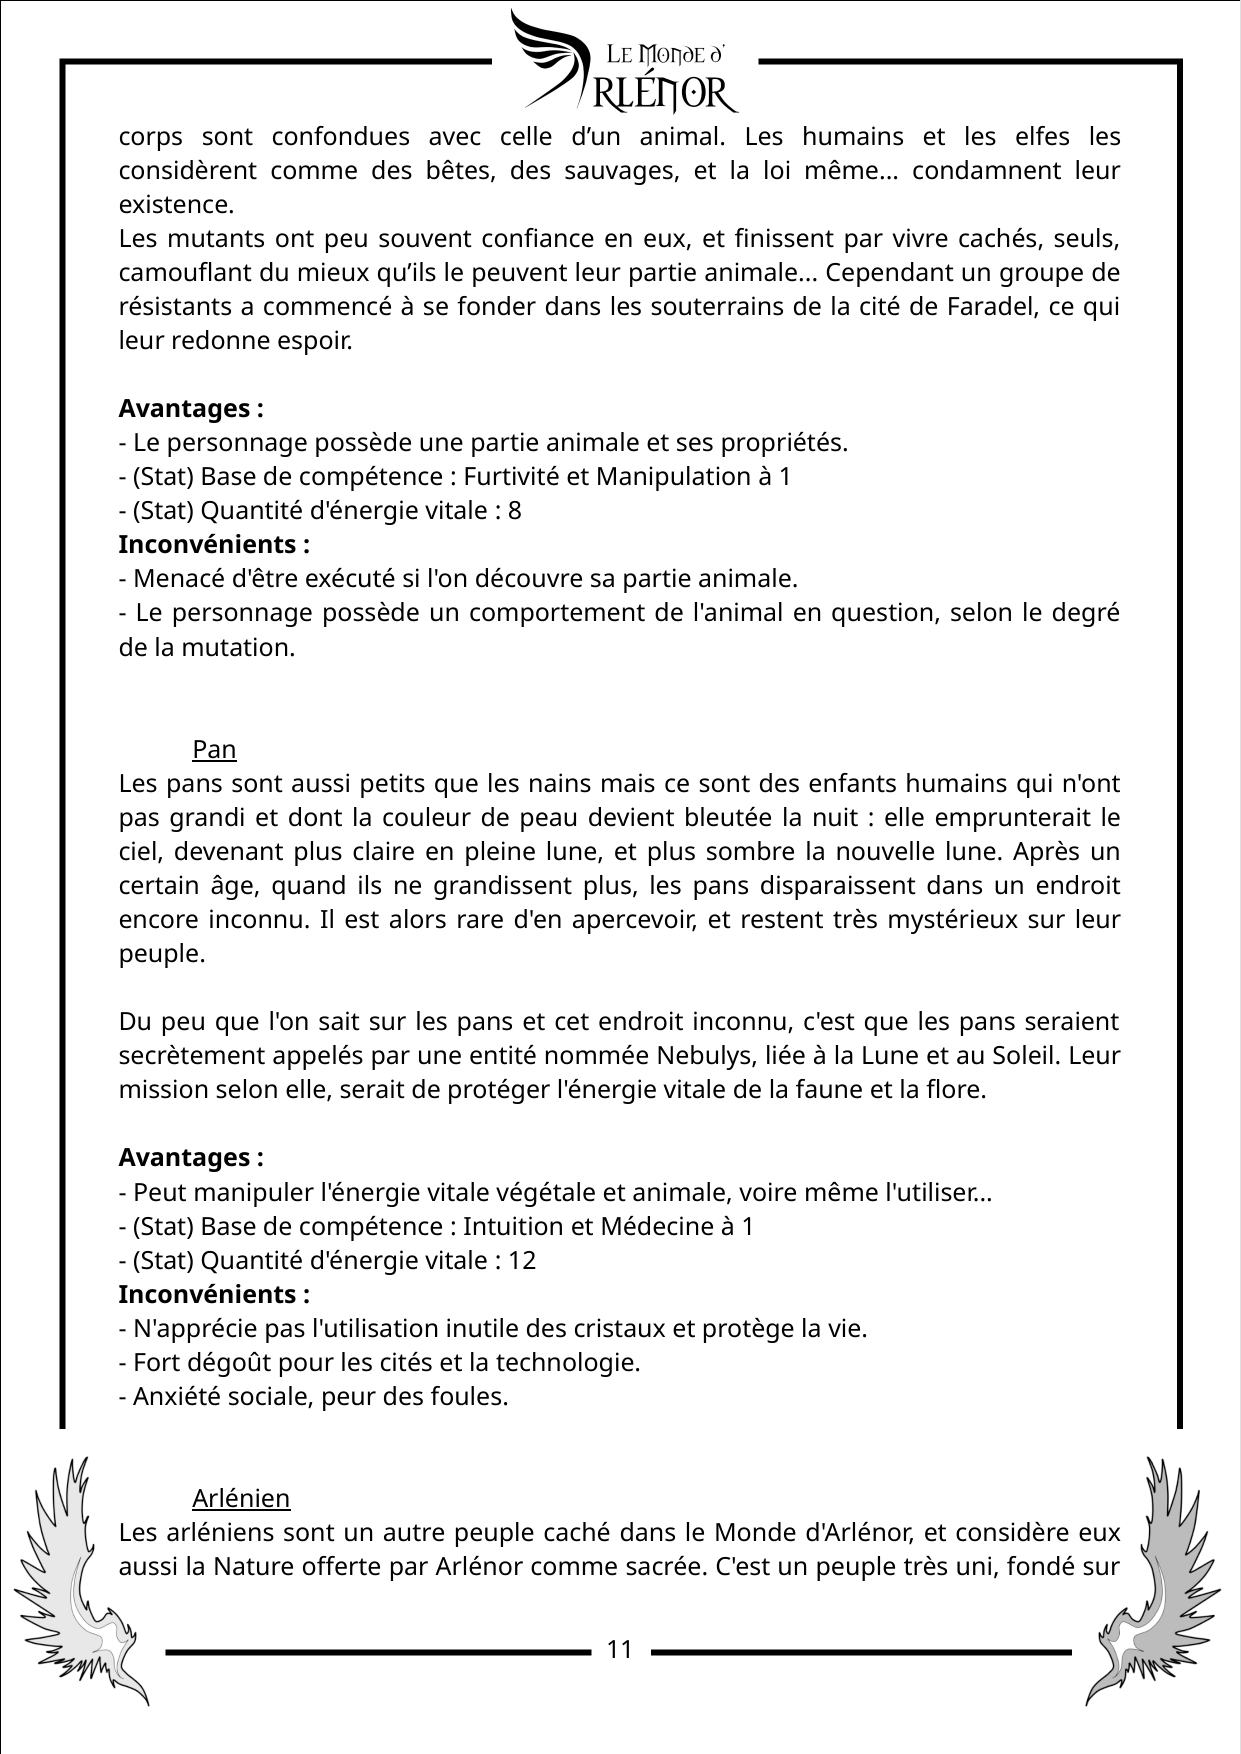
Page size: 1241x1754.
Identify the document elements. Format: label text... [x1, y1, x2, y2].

text - (Stat) Quantité d'énergie vitale : 12 [118, 1242, 1122, 1276]
text - Le personnage possède un comportement de l'animal en question, selon le degré de la mutation. [118, 595, 1122, 663]
text - (Stat) Base de compétence : Furtivité et Manipulation à 1 [118, 459, 1122, 493]
text Pan [118, 731, 1122, 765]
text Avantages : [118, 1140, 1122, 1174]
text Inconvénients : [118, 527, 1122, 561]
text - (Stat) Base de compétence : Intuition et Médecine à 1 [118, 1208, 1122, 1242]
text - (Stat) Quantité d'énergie vitale : 8 [118, 493, 1122, 527]
text Avantages : [118, 391, 1122, 425]
text - Menacé d'être exécuté si l'on découvre sa partie animale. [118, 561, 1122, 595]
text Les mutants ont peu souvent confiance en eux, et finissent par vivre cachés, seuls, camouflant du mieux qu’ils le peuvent leur partie animale... Cependant un groupe de résistants a commencé à se fonder dans les souterrains de la cité de Faradel, ce qui leur redonne espoir. [118, 220, 1122, 357]
text - Fort dégoût pour les cités et la technologie. [118, 1344, 1122, 1378]
text Arlénien [118, 1481, 1122, 1515]
text - N'apprécie pas l'utilisation inutile des cristaux et protège la vie. [118, 1310, 1122, 1344]
text corps sont confondues avec celle d’un animal. Les humains et les elfes les considèrent comme des bêtes, des sauvages, et la loi même... condamnent leur existence. [118, 118, 1122, 220]
picture [1, 1, 1240, 1754]
text - Le personnage possède une partie animale et ses propriétés. [118, 425, 1122, 459]
text Du peu que l'on sait sur les pans et cet endroit inconnu, c'est que les pans seraient secrètement appelés par une entité nommée Nebulys, liée à la Lune et au Soleil. Leur mission selon elle, serait de protéger l'énergie vitale de la faune et la flore. [118, 1004, 1122, 1106]
text Les arléniens sont un autre peuple caché dans le Monde d'Arlénor, et considère eux aussi la Nature offerte par Arlénor comme sacrée. C'est un peuple très uni, fondé sur [118, 1515, 1122, 1583]
text - Peut manipuler l'énergie vitale végétale et animale, voire même l'utiliser... [118, 1174, 1122, 1208]
text Les pans sont aussi petits que les nains mais ce sont des enfants humains qui n'ont pas grandi et dont la couleur de peau devient bleutée la nuit : elle emprunterait le ciel, devenant plus claire en pleine lune, et plus sombre la nouvelle lune. Après un certain âge, quand ils ne grandissent plus, les pans disparaissent dans un endroit encore inconnu. Il est alors rare d'en apercevoir, et restent très mystérieux sur leur peuple. [118, 765, 1122, 970]
text - Anxiété sociale, peur des foules. [118, 1378, 1122, 1413]
text Inconvénients : [118, 1276, 1122, 1310]
